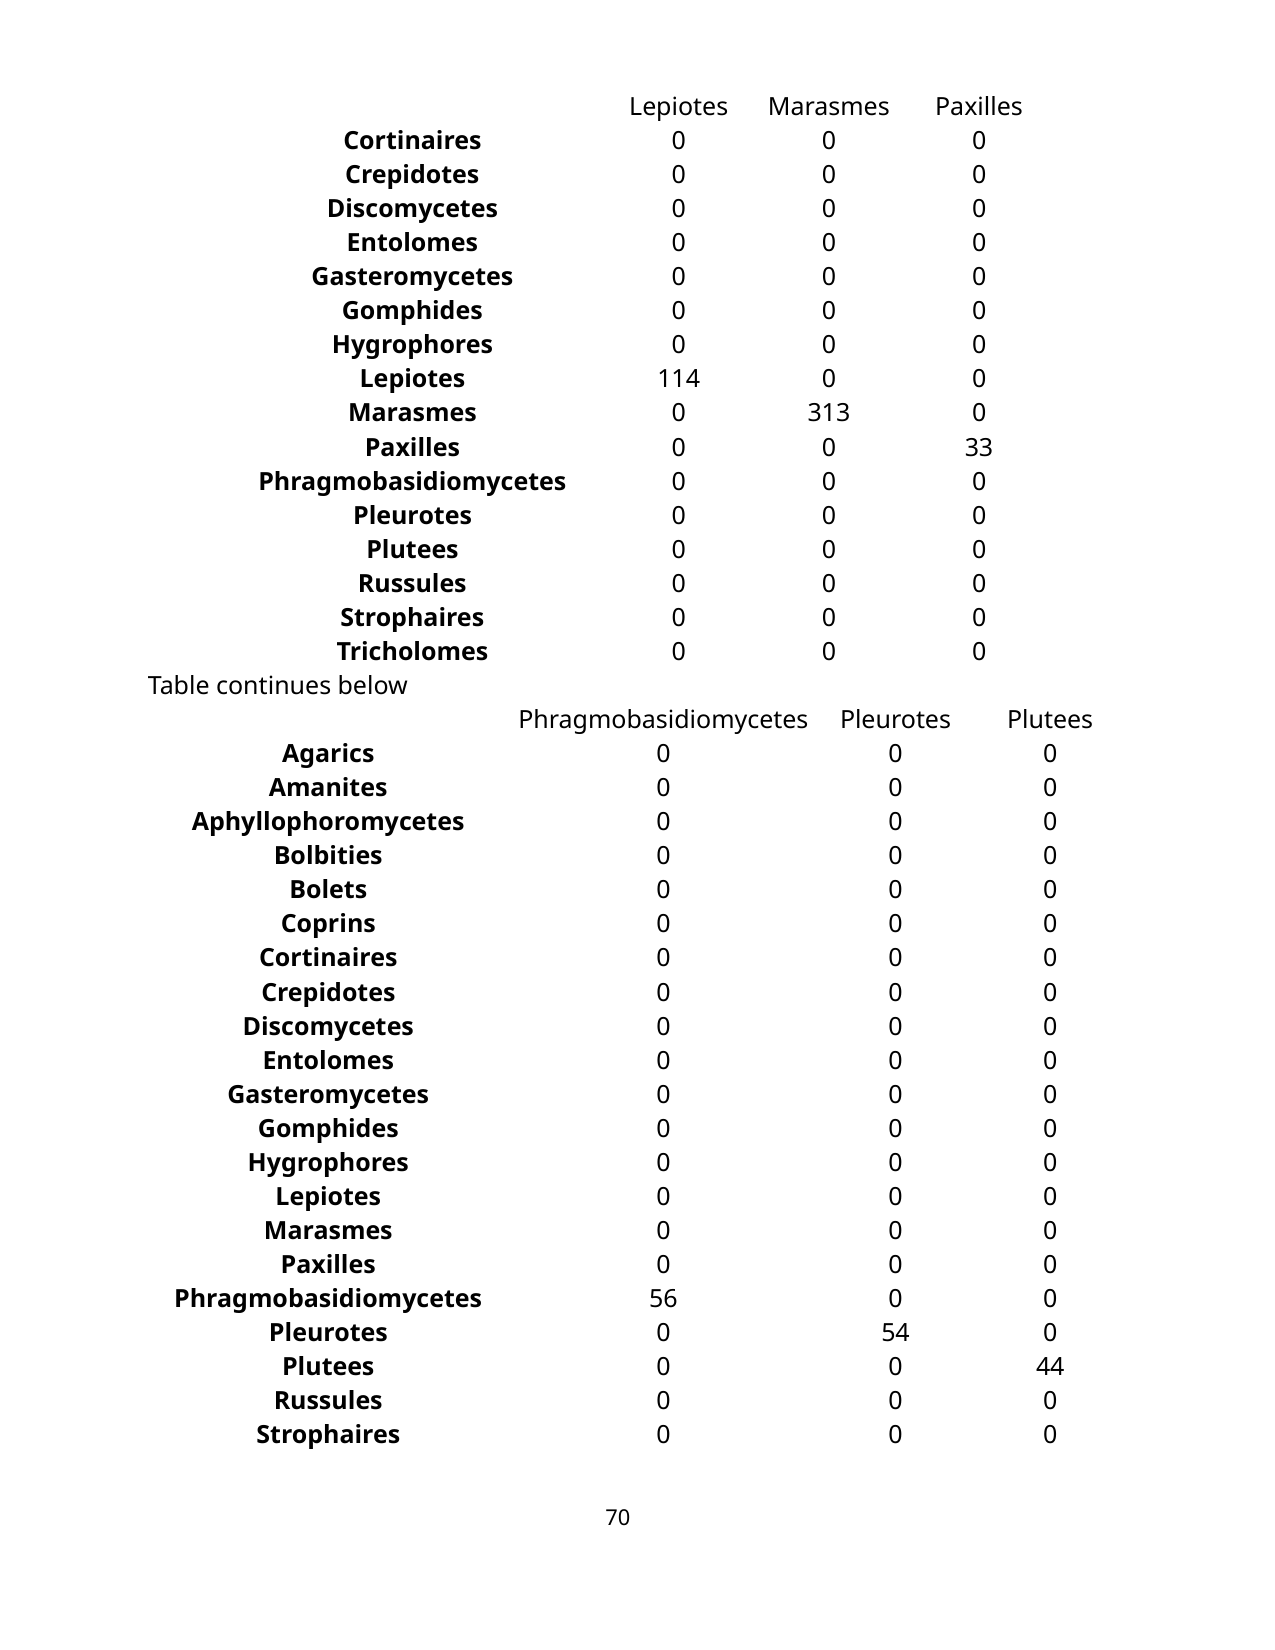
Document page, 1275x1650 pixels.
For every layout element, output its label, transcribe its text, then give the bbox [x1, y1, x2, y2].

table_cell Agarics [148, 736, 508, 770]
table_cell 0 [818, 1213, 973, 1247]
table_header [221, 89, 603, 123]
table_cell 54 [818, 1315, 973, 1349]
table_cell 0 [973, 940, 1127, 974]
table_cell 0 [509, 1179, 818, 1213]
table_cell 56 [509, 1281, 818, 1315]
table_cell 0 [973, 736, 1127, 770]
table_cell 0 [818, 838, 973, 872]
table_cell Phragmobasidiomycetes [148, 1281, 508, 1315]
table_cell 0 [509, 906, 818, 940]
table_cell 0 [818, 736, 973, 770]
table_cell Tricholomes [221, 634, 603, 668]
table_cell 0 [818, 1383, 973, 1417]
table_cell 0 [818, 1145, 973, 1178]
table_cell Crepidotes [148, 974, 508, 1008]
table_cell 0 [509, 1417, 818, 1451]
table_cell 0 [973, 1042, 1127, 1076]
table_cell 0 [509, 804, 818, 838]
table_cell Gasteromycetes [221, 259, 603, 293]
table_cell 0 [973, 1417, 1127, 1451]
table_cell 0 [904, 157, 1054, 191]
table_cell 0 [973, 838, 1127, 872]
table_cell Pleurotes [148, 1315, 508, 1349]
table_cell Pleurotes [221, 497, 603, 531]
table_cell Lepiotes [221, 361, 603, 395]
table_cell 0 [509, 1315, 818, 1349]
table_cell 0 [818, 804, 973, 838]
table_cell Marasmes [221, 395, 603, 429]
table_cell 0 [603, 463, 753, 497]
table_cell 0 [603, 123, 753, 157]
table_cell 0 [904, 634, 1054, 668]
table_cell 0 [509, 1349, 818, 1383]
table_cell 0 [904, 259, 1054, 293]
table_cell Plutees [148, 1349, 508, 1383]
table_cell 313 [754, 395, 904, 429]
table_cell 0 [754, 157, 904, 191]
table_cell 0 [818, 906, 973, 940]
table_cell 0 [973, 770, 1127, 804]
text Table continues below [148, 668, 1127, 702]
table_cell 0 [973, 804, 1127, 838]
table_cell 0 [603, 565, 753, 599]
table_cell 0 [754, 565, 904, 599]
table_cell Gomphides [148, 1110, 508, 1144]
table_cell Gomphides [221, 293, 603, 327]
table_cell 0 [818, 1042, 973, 1076]
table_cell 0 [973, 1315, 1127, 1349]
table_cell 0 [603, 497, 753, 531]
table_cell 0 [754, 531, 904, 565]
table_cell 0 [973, 1383, 1127, 1417]
table_cell 0 [509, 1110, 818, 1144]
table_cell 0 [603, 531, 753, 565]
table_cell Coprins [148, 906, 508, 940]
table_cell 0 [904, 600, 1054, 633]
table_cell 0 [754, 293, 904, 327]
table_cell 0 [818, 872, 973, 906]
table_cell Cortinaires [221, 123, 603, 157]
table_cell 0 [973, 974, 1127, 1008]
table_cell 0 [818, 1179, 973, 1213]
table_header Plutees [973, 702, 1127, 736]
table_cell Discomycetes [148, 1008, 508, 1042]
table_cell Russules [221, 565, 603, 599]
table_cell 0 [754, 600, 904, 633]
table_cell 0 [754, 634, 904, 668]
table_cell Plutees [221, 531, 603, 565]
table_cell 0 [754, 327, 904, 361]
table_cell 0 [754, 497, 904, 531]
table_cell Bolbities [148, 838, 508, 872]
table_cell 0 [973, 1008, 1127, 1042]
table_cell 0 [754, 361, 904, 395]
table_cell Marasmes [148, 1213, 508, 1247]
table_cell Strophaires [148, 1417, 508, 1451]
table_cell Entolomes [148, 1042, 508, 1076]
table_cell 0 [904, 463, 1054, 497]
table_cell 0 [754, 191, 904, 225]
table_cell 0 [509, 1145, 818, 1178]
table_cell 0 [904, 395, 1054, 429]
table_cell 0 [818, 1008, 973, 1042]
table_cell 0 [818, 1076, 973, 1110]
table_cell 114 [603, 361, 753, 395]
table_cell 0 [603, 600, 753, 633]
table_cell Hygrophores [148, 1145, 508, 1178]
table_cell 0 [904, 293, 1054, 327]
table_cell 0 [973, 1179, 1127, 1213]
table_cell 0 [973, 1247, 1127, 1281]
table_cell 33 [904, 429, 1054, 463]
table_cell 0 [754, 463, 904, 497]
table_cell 0 [818, 1417, 973, 1451]
table_cell 0 [904, 497, 1054, 531]
table_cell Strophaires [221, 600, 603, 633]
table_cell 0 [818, 770, 973, 804]
table_cell Paxilles [148, 1247, 508, 1281]
table_cell Hygrophores [221, 327, 603, 361]
table_cell 0 [509, 1383, 818, 1417]
table_header Phragmobasidiomycetes [509, 702, 818, 736]
table_cell 0 [754, 259, 904, 293]
table_cell Entolomes [221, 225, 603, 259]
table_cell 0 [603, 634, 753, 668]
table_cell 0 [603, 191, 753, 225]
table_cell 0 [509, 1213, 818, 1247]
table_cell Bolets [148, 872, 508, 906]
table_header Lepiotes [603, 89, 753, 123]
table_cell 0 [973, 1110, 1127, 1144]
table_cell Crepidotes [221, 157, 603, 191]
table_cell 44 [973, 1349, 1127, 1383]
table_cell Phragmobasidiomycetes [221, 463, 603, 497]
table_cell 0 [904, 191, 1054, 225]
table_cell 0 [509, 940, 818, 974]
table_cell 0 [904, 361, 1054, 395]
table_cell Aphyllophoromycetes [148, 804, 508, 838]
table_cell 0 [509, 1042, 818, 1076]
table_cell 0 [509, 838, 818, 872]
table_cell 0 [603, 293, 753, 327]
table_cell 0 [818, 1281, 973, 1315]
table_cell 0 [904, 225, 1054, 259]
table_cell 0 [509, 770, 818, 804]
table_cell 0 [754, 429, 904, 463]
table_cell 0 [754, 123, 904, 157]
table_cell 0 [973, 1213, 1127, 1247]
table_cell 0 [509, 1008, 818, 1042]
table_cell 0 [973, 872, 1127, 906]
table_cell 0 [818, 1349, 973, 1383]
table_cell Russules [148, 1383, 508, 1417]
table_cell Paxilles [221, 429, 603, 463]
table_cell 0 [973, 906, 1127, 940]
table_cell 0 [603, 395, 753, 429]
table_cell 0 [603, 225, 753, 259]
table_header Marasmes [754, 89, 904, 123]
table_cell Cortinaires [148, 940, 508, 974]
table_cell 0 [603, 429, 753, 463]
table_header [148, 702, 508, 736]
table_cell 0 [973, 1145, 1127, 1178]
table_cell 0 [904, 531, 1054, 565]
table_cell Discomycetes [221, 191, 603, 225]
table_cell 0 [973, 1281, 1127, 1315]
table_cell Amanites [148, 770, 508, 804]
table_cell 0 [904, 327, 1054, 361]
table_cell 0 [818, 940, 973, 974]
table_cell 0 [818, 1110, 973, 1144]
table_cell 0 [509, 1247, 818, 1281]
table_cell 0 [754, 225, 904, 259]
table_cell 0 [818, 974, 973, 1008]
table_cell Lepiotes [148, 1179, 508, 1213]
table_cell 0 [973, 1076, 1127, 1110]
table_cell Gasteromycetes [148, 1076, 508, 1110]
table_cell 0 [509, 1076, 818, 1110]
table_cell 0 [603, 157, 753, 191]
table_cell 0 [509, 736, 818, 770]
table_header Paxilles [904, 89, 1054, 123]
table_header Pleurotes [818, 702, 973, 736]
table_cell 0 [509, 974, 818, 1008]
table_cell 0 [904, 123, 1054, 157]
table_cell 0 [603, 259, 753, 293]
table_cell 0 [818, 1247, 973, 1281]
table_cell 0 [904, 565, 1054, 599]
table_cell 0 [603, 327, 753, 361]
table_cell 0 [509, 872, 818, 906]
